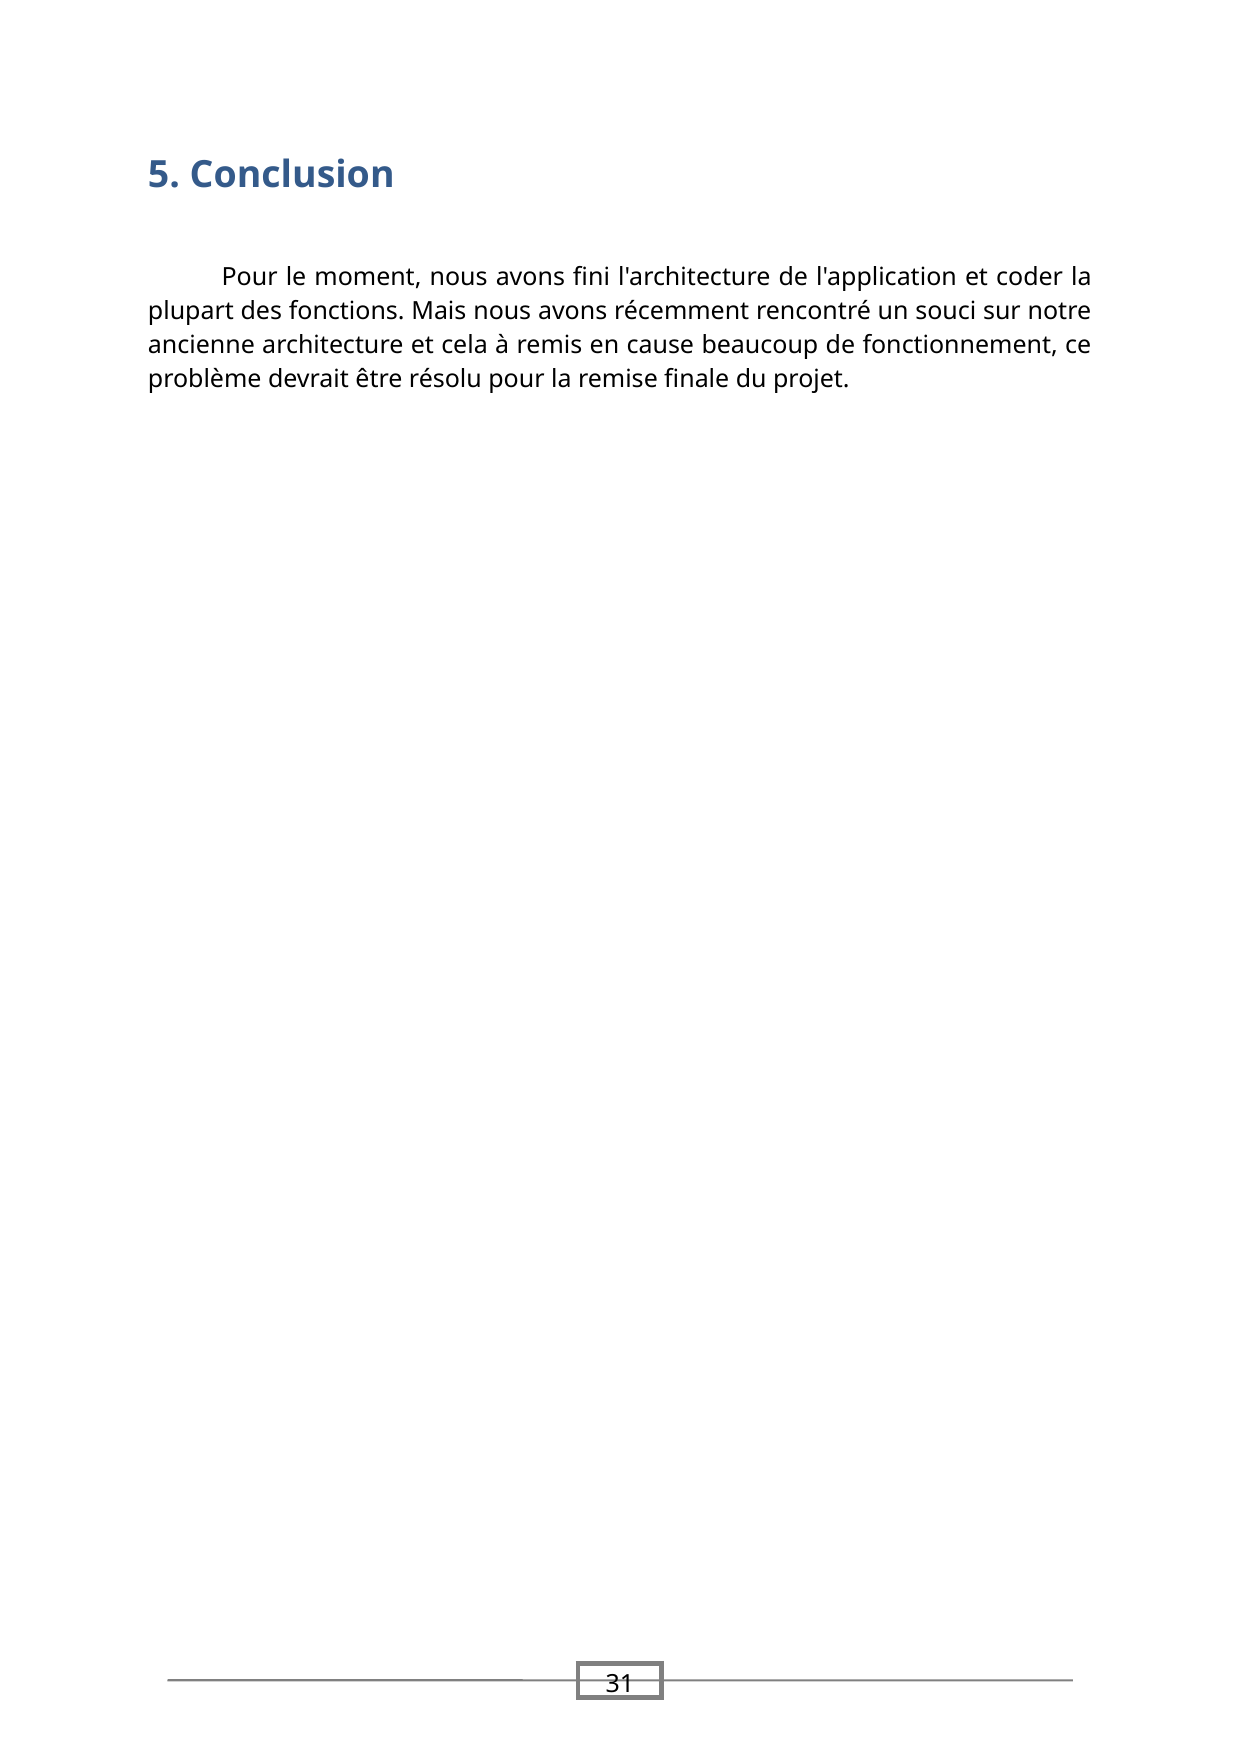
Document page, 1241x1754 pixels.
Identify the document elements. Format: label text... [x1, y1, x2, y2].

subtitle 5. Conclusion [148, 148, 1093, 199]
text Pour le moment, nous avons fini l'architecture de l'application et coder la plupart des fonctions. Mais nous avons récemment rencontré un souci sur notre ancienne architecture et cela à remis en cause beaucoup de fonctionnement, ce problème devrait être résolu pour la remise finale du projet. [148, 258, 1093, 394]
